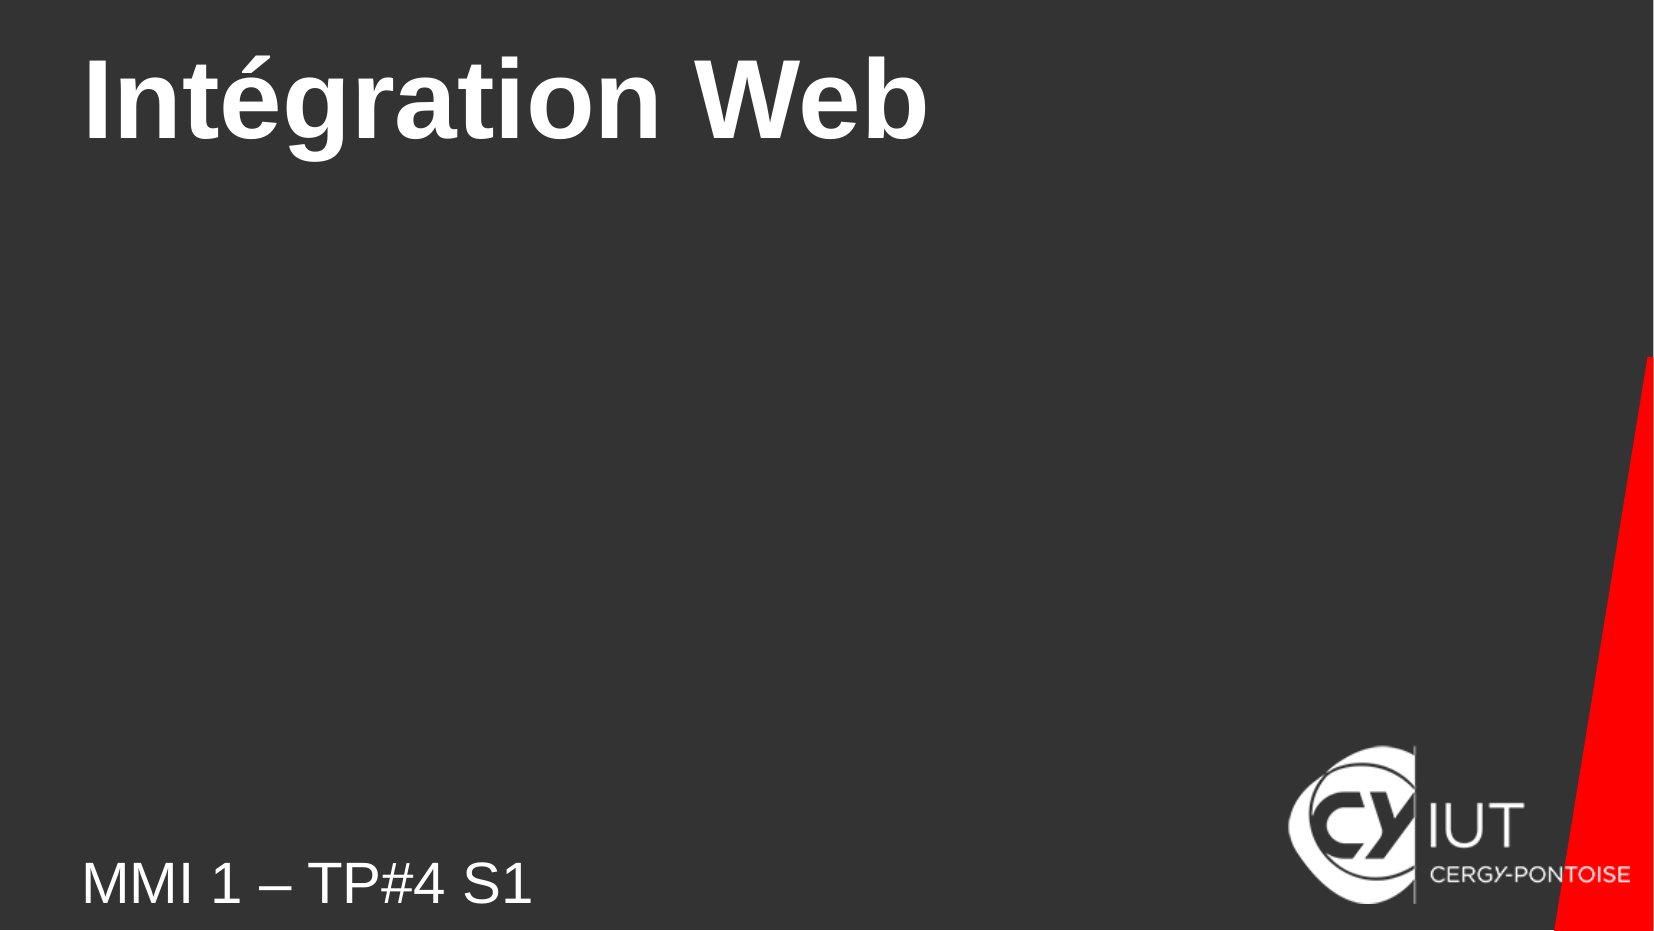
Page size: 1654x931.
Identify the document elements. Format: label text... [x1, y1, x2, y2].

title MMI 1 – TP#4 S1 [81, 805, 1205, 931]
picture [1284, 744, 1630, 904]
text_box [1554, 356, 1654, 931]
title Intégration Web [82, 36, 1571, 226]
